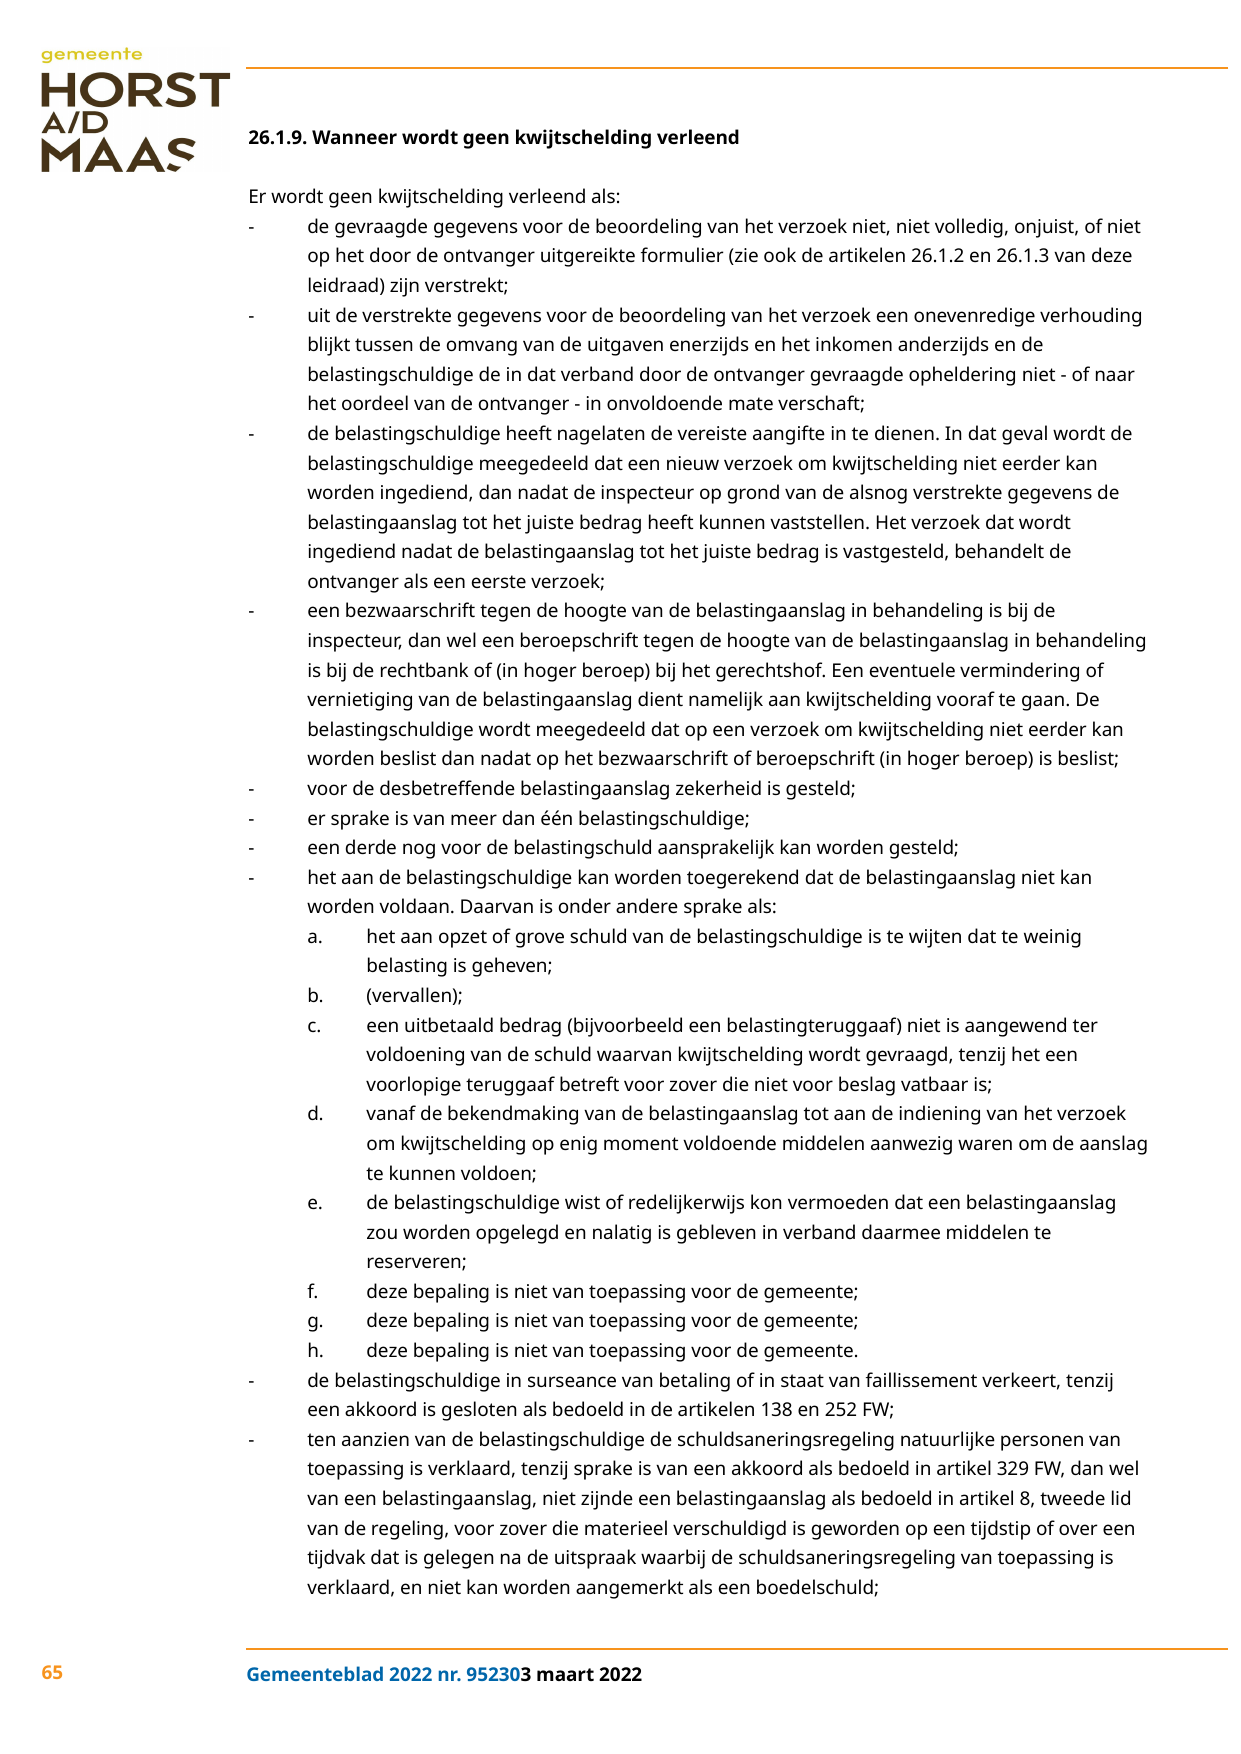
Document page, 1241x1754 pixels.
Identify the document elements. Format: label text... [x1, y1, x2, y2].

list het aan de belastingschuldige kan worden toegerekend dat de belastingaanslag niet kan worden voldaan. Daarvan is onder andere sprake als: [248, 864, 1152, 919]
list deze bepaling is niet van toepassing voor de gemeente; [307, 1278, 1152, 1304]
list vanaf de bekendmaking van de belastingaanslag tot aan de indiening van het verzoek om kwijtschelding op enig moment voldoende middelen aanwezig waren om de aanslag te kunnen voldoen; [307, 1101, 1152, 1186]
list de belastingschuldige wist of redelijkerwijs kon vermoeden dat een belastingaanslag zou worden opgelegd en nalatig is gebleven in verband daarmee middelen te reserveren; [307, 1189, 1152, 1274]
text Er wordt geen kwijtschelding verleend als: [248, 183, 1152, 209]
list er sprake is van meer dan één belastingschuldige; [248, 805, 1152, 831]
list een derde nog voor de belastingschuld aansprakelijk kan worden gesteld; [248, 834, 1152, 860]
list ten aanzien van de belastingschuldige de schuldsaneringsregeling natuurlijke personen van toepassing is verklaard, tenzij sprake is van een akkoord als bedoeld in artikel 329 FW, dan wel van een belastingaanslag, niet zijnde een belastingaanslag als bedoeld in artikel 8, tweede lid van de regeling, voor zover die materieel verschuldigd is geworden op een tijdstip of over een tijdvak dat is gelegen na de uitspraak waarbij de schuldsaneringsregeling van toepassing is verklaard, en niet kan worden aangemerkt als een boedelschuld; [248, 1426, 1152, 1600]
list het aan opzet of grove schuld van de belastingschuldige is te wijten dat te weinig belasting is geheven; [307, 923, 1152, 978]
text 26.1.9. Wanneer wordt geen kwijtschelding verleend [248, 124, 1152, 150]
list de gevraagde gegevens voor de beoordeling van het verzoek niet, niet volledig, onjuist, of niet op het door de ontvanger uitgereikte formulier (zie ook de artikelen 26.1.2 en 26.1.3 van deze leidraad) zijn verstrekt; [248, 213, 1152, 298]
picture [41, 47, 231, 172]
list een uitbetaald bedrag (bijvoorbeeld een belastingteruggaaf) niet is aangewend ter voldoening van de schuld waarvan kwijtschelding wordt gevraagd, tenzij het een voorlopige teruggaaf betreft voor zover die niet voor beslag vatbaar is; [307, 1012, 1152, 1097]
list uit de verstrekte gegevens voor de beoordeling van het verzoek een onevenredige verhouding blijkt tussen de omvang van de uitgaven enerzijds en het inkomen anderzijds en de belastingschuldige de in dat verband door de ontvanger gevraagde opheldering niet - of naar het oordeel van de ontvanger - in onvoldoende mate verschaft; [248, 302, 1152, 416]
list de belastingschuldige in surseance van betaling of in staat van faillissement verkeert, tenzij een akkoord is gesloten als bedoeld in de artikelen 138 en 252 FW; [248, 1367, 1152, 1422]
list de belastingschuldige heeft nagelaten de vereiste aangifte in te dienen. In dat geval wordt de belastingschuldige meegedeeld dat een nieuw verzoek om kwijtschelding niet eerder kan worden ingediend, dan nadat de inspecteur op grond van de alsnog verstrekte gegevens de belastingaanslag tot het juiste bedrag heeft kunnen vaststellen. Het verzoek dat wordt ingediend nadat de belastingaanslag tot het juiste bedrag is vastgesteld, behandelt de ontvanger als een eerste verzoek; [248, 420, 1152, 594]
list (vervallen); [307, 982, 1152, 1008]
list deze bepaling is niet van toepassing voor de gemeente. [307, 1337, 1152, 1363]
list voor de desbetreffende belastingaanslag zekerheid is gesteld; [248, 775, 1152, 801]
list deze bepaling is niet van toepassing voor de gemeente; [307, 1308, 1152, 1333]
list een bezwaarschrift tegen de hoogte van de belastingaanslag in behandeling is bij de inspecteur, dan wel een beroepschrift tegen de hoogte van de belastingaanslag in behandeling is bij de rechtbank of (in hoger beroep) bij het gerechtshof. Een eventuele vermindering of vernietiging van de belastingaanslag dient namelijk aan kwijtschelding vooraf te gaan. De belastingschuldige wordt meegedeeld dat op een verzoek om kwijtschelding niet eerder kan worden beslist dan nadat op het bezwaarschrift of beroepschrift (in hoger beroep) is beslist; [248, 598, 1152, 771]
